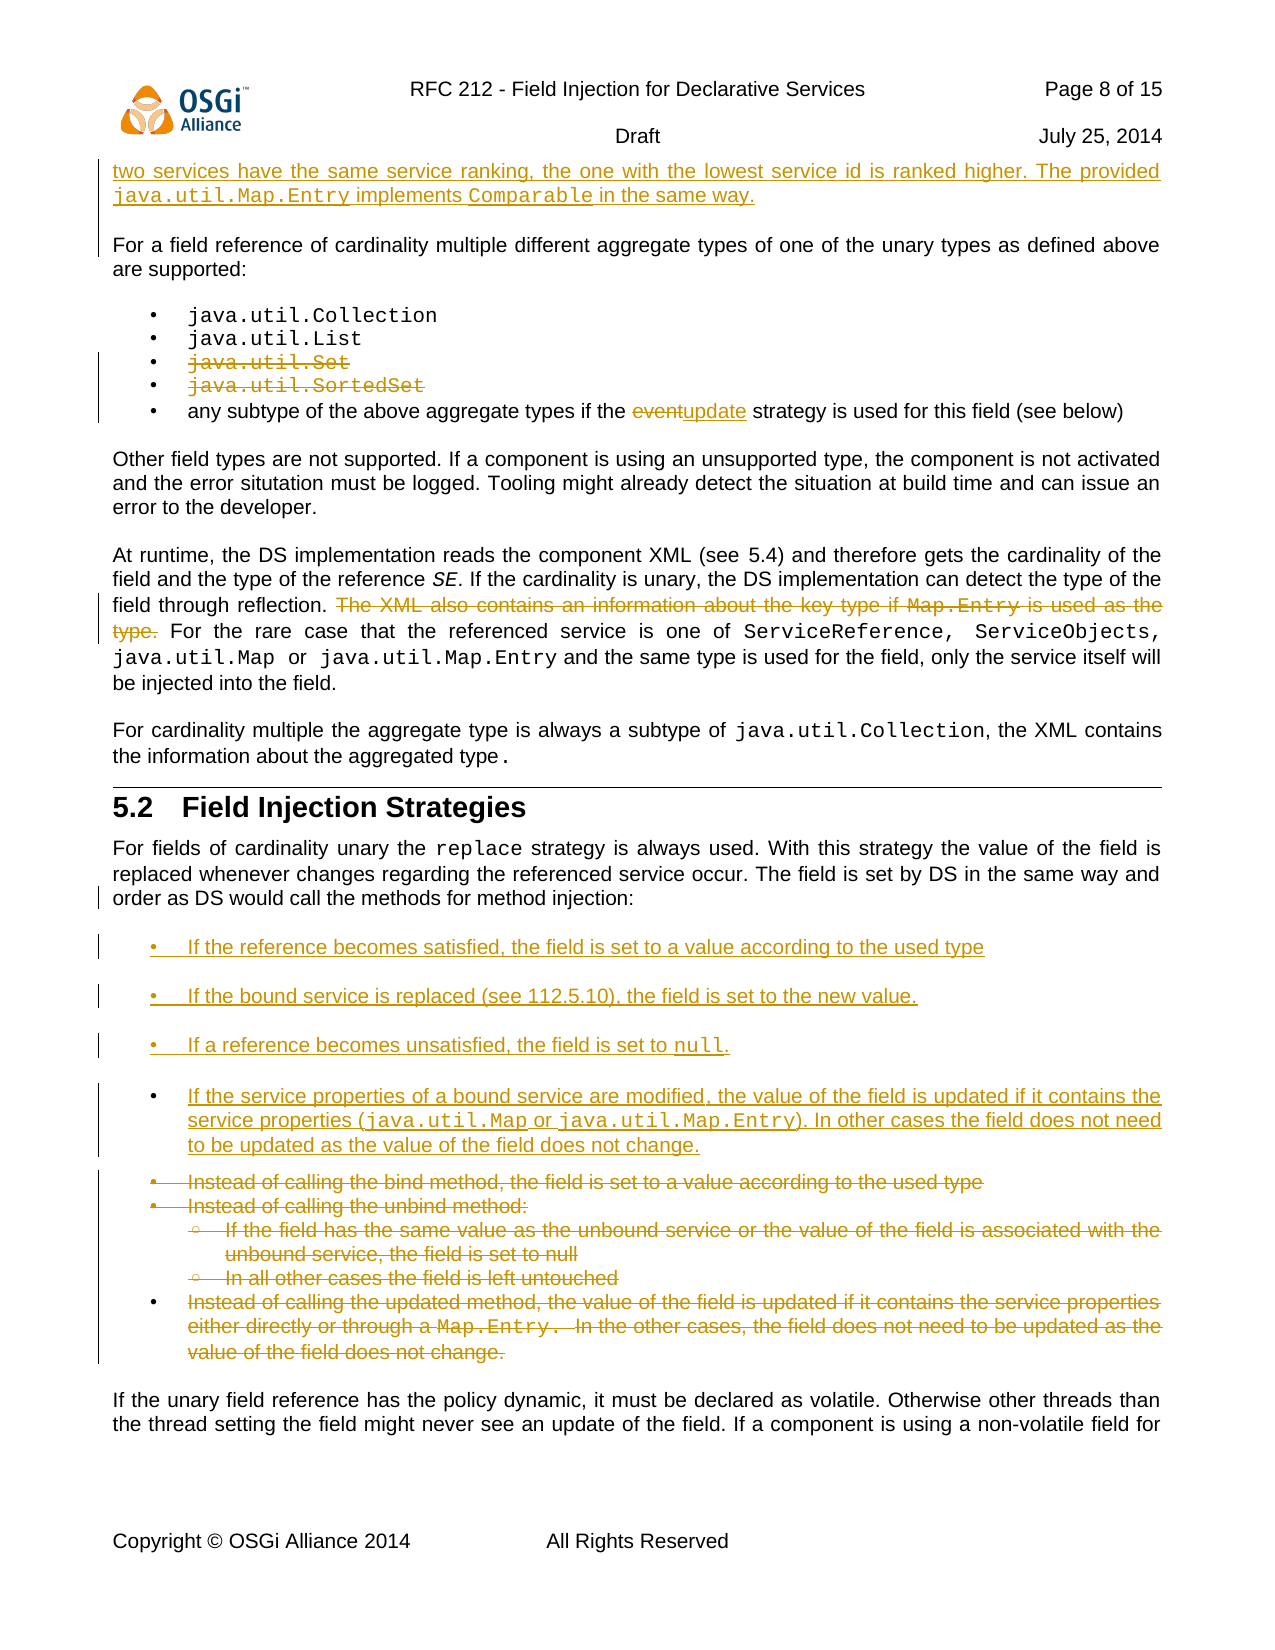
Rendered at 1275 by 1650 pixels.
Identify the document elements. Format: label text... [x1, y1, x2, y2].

text For cardinality multiple the aggregate type is always a subtype of java.util.Collection, the XML contains the information about the aggregated type. [112, 718, 1162, 770]
text If the unary field reference has the policy dynamic, it must be declared as volatile. Otherwise other threads than the thread setting the field might never see an update of the field. If a component is using a non-volatile field for [112, 1388, 1162, 1436]
list java.util.Collection [150, 304, 1162, 328]
list any subtype of the above aggregate types if the update strategy is used for this field (see below) [150, 399, 1162, 423]
picture [113, 78, 257, 142]
list If a reference becomes unsatisfied, the field is set to null. [150, 1033, 1162, 1058]
list If the reference becomes satisfied, the field is set to a value according to the used type [150, 934, 1162, 958]
list java.util.List [150, 328, 1162, 352]
text Other field types are not supported. If a component is using an unsupported type, the component is not activated and the error situtation must be logged. Tooling might already detect the situation at build time and can issue an error to the developer. [112, 447, 1162, 519]
text At runtime, the DS implementation reads the component XML (see 5.4) and therefore gets the cardinality of the field and the type of the reference SE. If the cardinality is unary, the DS implementation can detect the type of the field through reflection. For the rare case that the referenced service is one of ServiceReference, ServiceObjects, java.util.Map or java.util.Map.Entry and the same type is used for the field, only the service itself will be injected into the field. [112, 543, 1162, 694]
text For fields of cardinality unary the replace strategy is always used. With this strategy the value of the field is replaced whenever changes regarding the referenced service occur. The field is set by DS in the same way and order as DS would call the methods for method injection: [112, 836, 1162, 909]
list If the bound service is replaced (see 112.5.10), the field is set to the new value. [150, 983, 1162, 1008]
text For a field reference of cardinality multiple different aggregate types of one of the unary types as defined above are supported: [112, 233, 1162, 281]
text two services have the same service ranking, the one with the lowest service id is ranked higher. The provided java.util.Map.Entry implements Comparable in the same way. [112, 159, 1162, 209]
list If the service properties of a bound service are modified, the value of the field is updated if it contains the service properties (java.util.Map or java.util.Map.Entry). In other cases the field does not need to be updated as the value of the field does not change. [150, 1083, 1162, 1157]
subtitle Field Injection Strategies [112, 788, 1162, 823]
